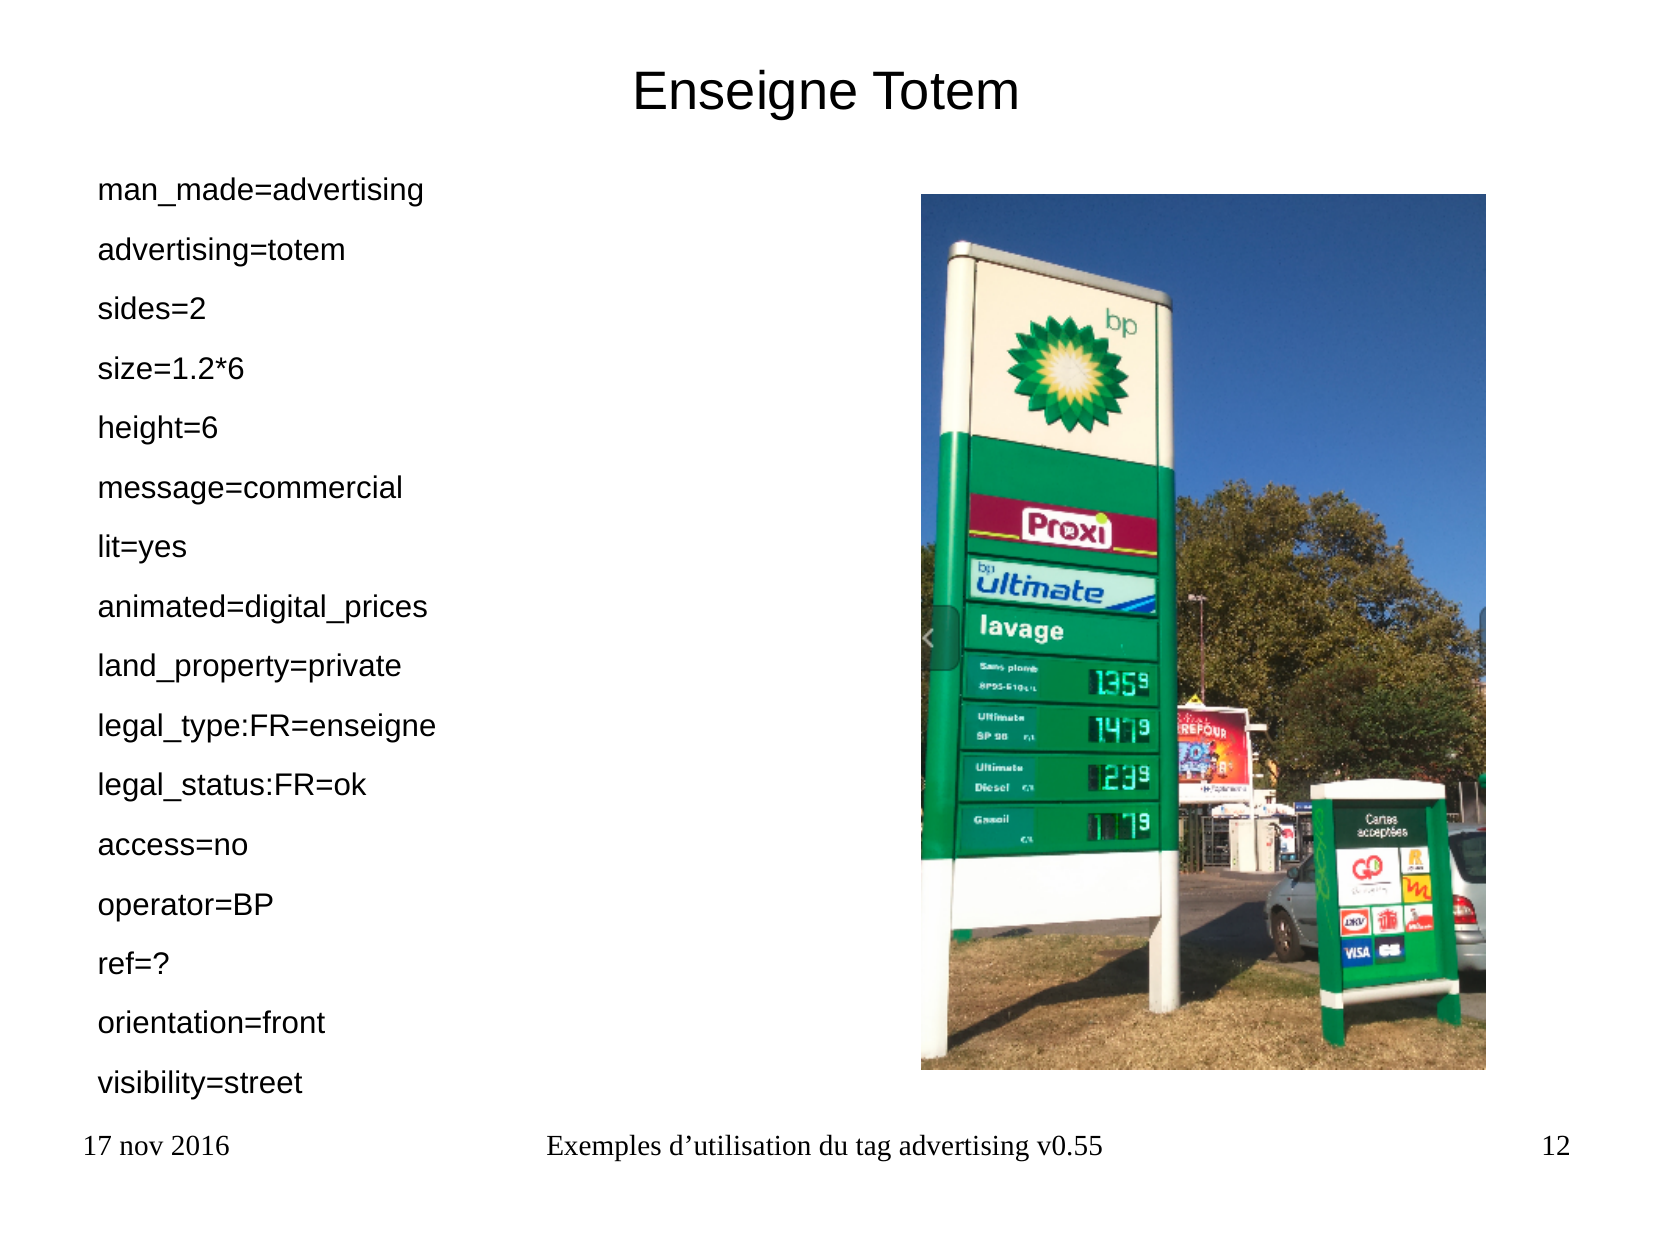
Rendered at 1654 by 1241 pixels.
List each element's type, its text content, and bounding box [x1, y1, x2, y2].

title Enseigne Totem [82, 30, 1571, 152]
picture [921, 194, 1486, 1070]
text_box man_made=advertising advertising=totem sides=2 size=1.2*6 height=6 message=commercial lit=yes animated=digital_prices land_property=private legal_type:FR=enseigne legal_status:FR=ok access=no operator=BP ref=? orientation=front visibility=street [82, 165, 781, 1108]
